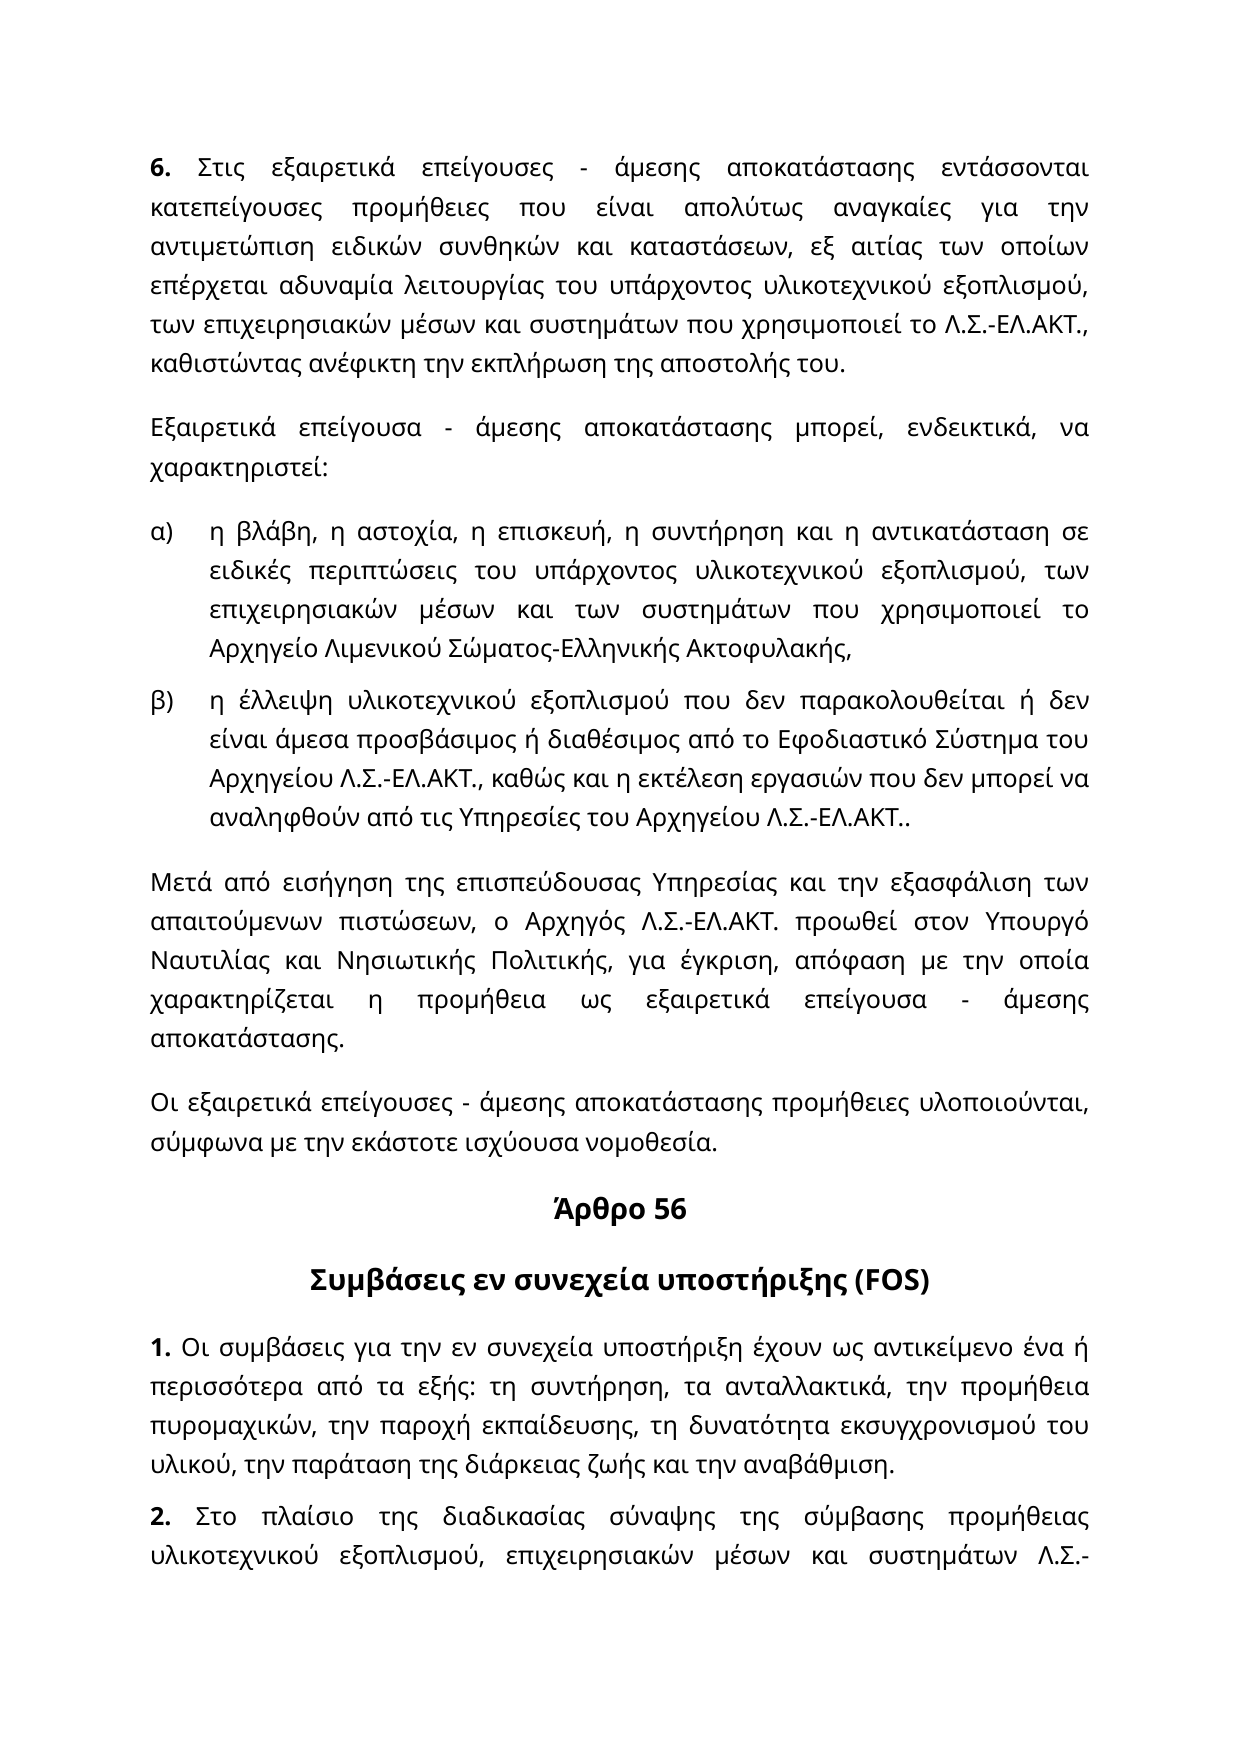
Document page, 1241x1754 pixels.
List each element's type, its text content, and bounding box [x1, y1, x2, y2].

text Εξαιρετικά επείγουσα - άμεσης αποκατάστασης μπορεί, ενδεικτικά, να χαρακτηριστεί: [150, 410, 1090, 483]
text 1. Οι συμβάσεις για την εν συνεχεία υποστήριξη έχουν ως αντικείμενο ένα ή περισσότερα από τα εξής: τη συντήρηση, τα ανταλλακτικά, την προμήθεια πυρομαχικών, την παροχή εκπαίδευσης, τη δυνατότητα εκσυγχρονισμού του υλικού, την παράταση της διάρκειας ζωής και την αναβάθμιση. [150, 1329, 1090, 1481]
subtitle Άρθρο 56 [150, 1188, 1090, 1228]
list β) η έλλειψη υλικοτεχνικού εξοπλισμού που δεν παρακολουθείται ή δεν είναι άμεσα προσβάσιμος ή διαθέσιμος από το Εφοδιαστικό Σύστημα του Αρχηγείου Λ.Σ.-ΕΛ.ΑΚΤ., καθώς και η εκτέλεση εργασιών που δεν μπορεί να αναληφθούν από τις Υπηρεσίες του Αρχηγείου Λ.Σ.-ΕΛ.ΑΚΤ.. [150, 682, 1090, 834]
text Μετά από εισήγηση της επισπεύδουσας Υπηρεσίας και την εξασφάλιση των απαιτούμενων πιστώσεων, ο Αρχηγός Λ.Σ.-ΕΛ.ΑΚΤ. προωθεί στον Υπουργό Ναυτιλίας και Νησιωτικής Πολιτικής, για έγκριση, απόφαση με την οποία χαρακτηρίζεται η προμήθεια ως εξαιρετικά επείγουσα - άμεσης αποκατάστασης. [150, 864, 1090, 1055]
text 6. Στις εξαιρετικά επείγουσες - άμεσης αποκατάστασης εντάσσονται κατεπείγουσες προμήθειες που είναι απολύτως αναγκαίες για την αντιμετώπιση ειδικών συνθηκών και καταστάσεων, εξ αιτίας των οποίων επέρχεται αδυναμία λειτουργίας του υπάρχοντος υλικοτεχνικού εξοπλισμού, των επιχειρησιακών μέσων και συστημάτων που χρησιμοποιεί το Λ.Σ.-ΕΛ.ΑΚΤ., καθιστώντας ανέφικτη την εκπλήρωση της αποστολής του. [150, 150, 1090, 380]
subtitle Συμβάσεις εν συνεχεία υποστήριξης (FOS) [150, 1259, 1090, 1299]
list α) η βλάβη, η αστοχία, η επισκευή, η συντήρηση και η αντικατάσταση σε ειδικές περιπτώσεις του υπάρχοντος υλικοτεχνικού εξοπλισμού, των επιχειρησιακών μέσων και των συστημάτων που χρησιμοποιεί το Αρχηγείο Λιμενικού Σώματος-Ελληνικής Ακτοφυλακής, [150, 513, 1090, 665]
text 2. Στο πλαίσιο της διαδικασίας σύναψης της σύμβασης προμήθειας υλικοτεχνικού εξοπλισμού, επιχειρησιακών μέσων και συστημάτων Λ.Σ.- [150, 1499, 1090, 1572]
text Οι εξαιρετικά επείγουσες - άμεσης αποκατάστασης προμήθειες υλοποιούνται, σύμφωνα με την εκάστοτε ισχύουσα νομοθεσία. [150, 1085, 1090, 1158]
